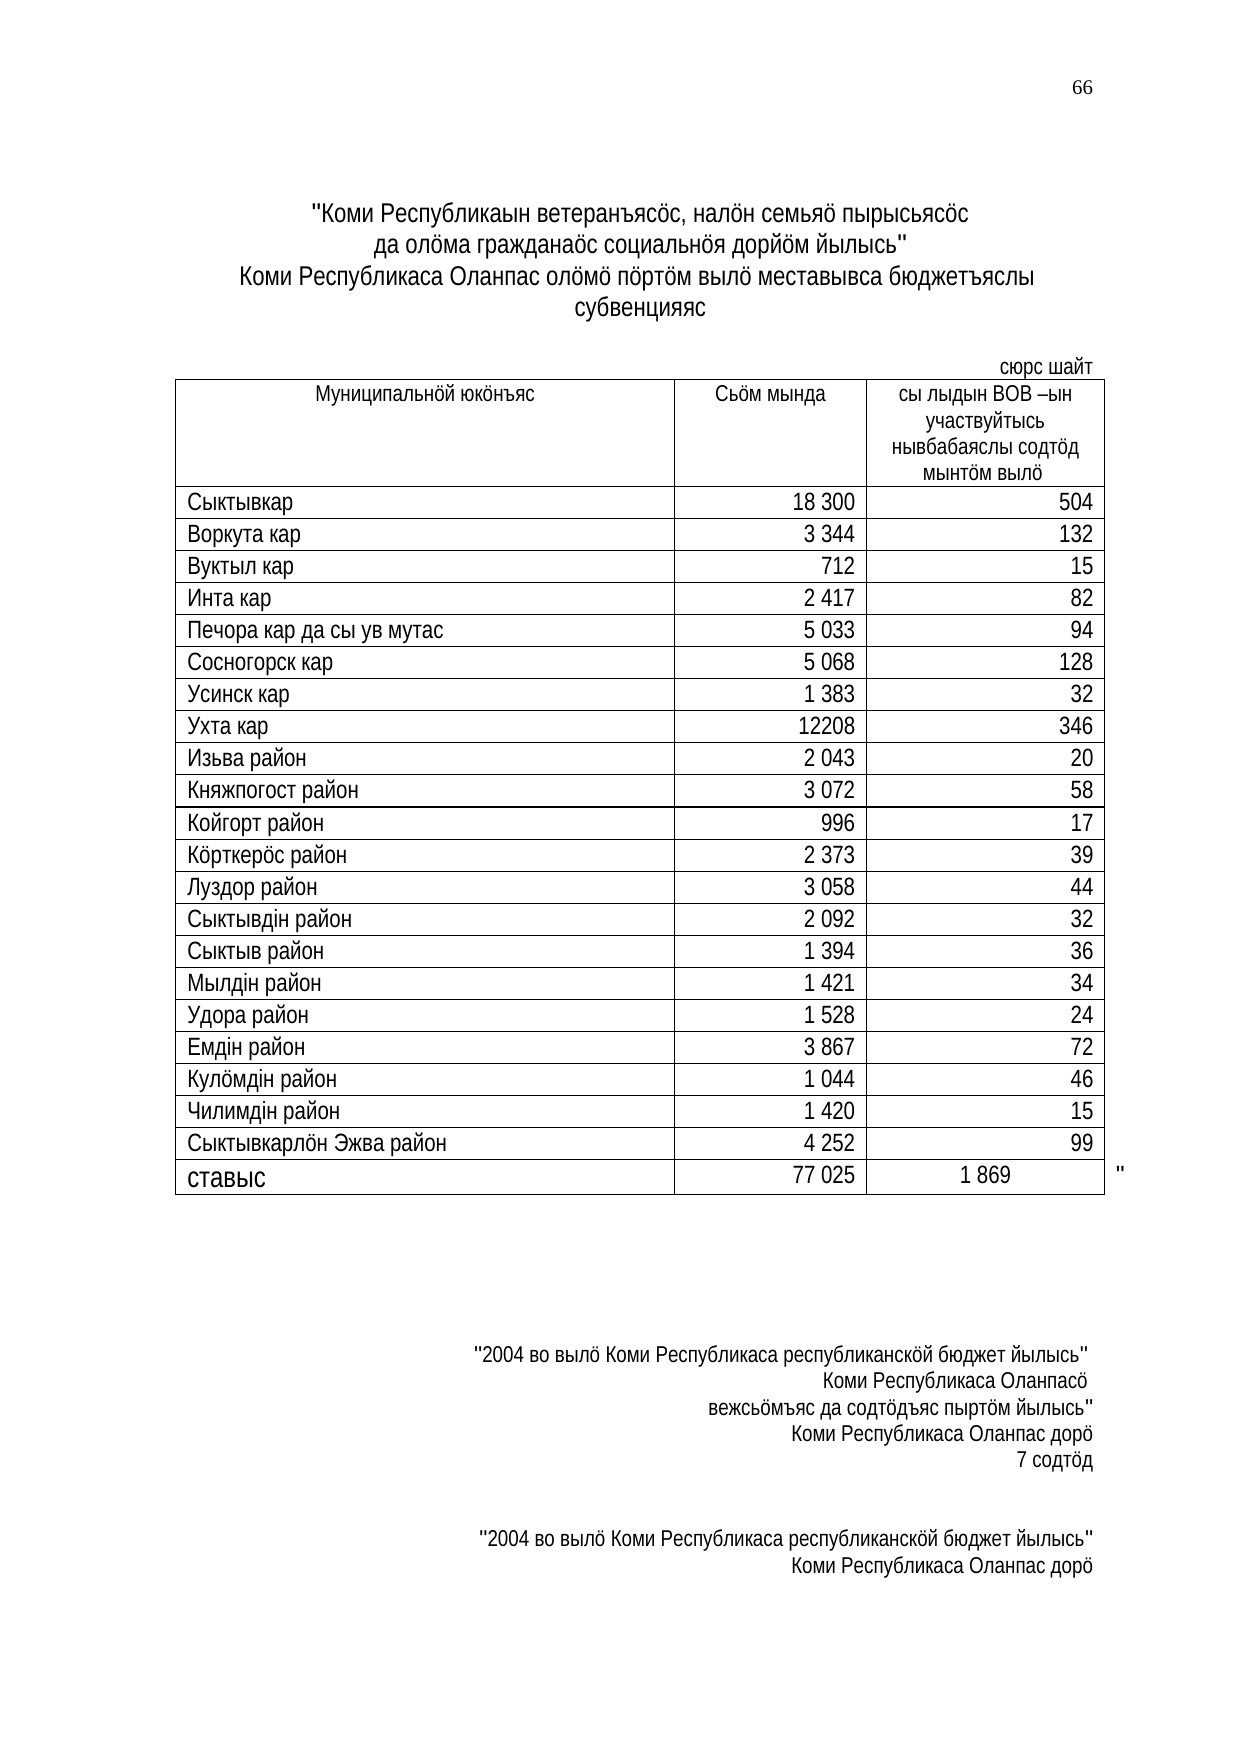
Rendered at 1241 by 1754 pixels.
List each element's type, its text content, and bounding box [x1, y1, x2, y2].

table_header Сьöм мында [675, 380, 866, 486]
table_cell 44 [867, 872, 1104, 903]
table_cell [1105, 486, 1133, 518]
table_cell 32 [867, 679, 1104, 710]
table_cell Сыктыв район [176, 936, 674, 967]
table_cell ставыс [176, 1160, 674, 1194]
table_cell " [1105, 1159, 1133, 1194]
table_cell 5 033 [675, 615, 866, 646]
text вежсьöмъяс да содтöдъяс пыртöм йылысь" [187, 1393, 1093, 1420]
table_cell [1105, 967, 1133, 999]
table_cell 15 [867, 1096, 1104, 1127]
table_cell 504 [867, 487, 1104, 518]
table_cell 346 [867, 711, 1104, 742]
text Коми Республикаса Оланпас дорö [187, 1552, 1093, 1578]
table_cell [1105, 1063, 1133, 1095]
text "Коми Республикаын ветеранъясöс, налöн семьяö пырысьясöс [187, 197, 1093, 228]
text "2004 во вылö Коми Республикаса республиканскöй бюджет йылысь" [187, 1525, 1093, 1552]
table_cell 1 420 [675, 1096, 866, 1127]
table_cell 32 [867, 904, 1104, 935]
table_cell [1105, 646, 1133, 678]
table_cell 17 [867, 808, 1104, 838]
table_cell 996 [675, 808, 866, 838]
table_cell 1 383 [675, 679, 866, 710]
table_cell 18 300 [675, 487, 866, 518]
table_cell Усинск кар [176, 679, 674, 710]
text Коми Республикаса Оланпас олöмö пöртöм вылö меставывса бюджетъяслы [187, 260, 1093, 291]
table_header сы лыдын ВОВ –ын участвуйтысь нывбабаяслы содтöд мынтöм вылö [867, 380, 1104, 486]
table_cell 15 [867, 551, 1104, 582]
table_cell Печора кар да сы ув мутас [176, 615, 674, 646]
table_cell 36 [867, 936, 1104, 967]
table_cell Кöрткерöс район [176, 840, 674, 871]
table_cell 5 068 [675, 647, 866, 678]
table_cell 1 528 [675, 1000, 866, 1031]
table_cell [1105, 999, 1133, 1031]
table_cell 82 [867, 583, 1104, 614]
table_cell 1 394 [675, 936, 866, 967]
table_cell [1105, 935, 1133, 967]
table_cell 99 [867, 1128, 1104, 1159]
table_cell Сыктывдiн район [176, 904, 674, 935]
table_cell 712 [675, 551, 866, 582]
table_header Муниципальнöй юкöнъяс [176, 380, 674, 486]
table_cell Сыктывкарлöн Эжва район [176, 1128, 674, 1159]
text да олöма гражданаöс социальнöя дорйöм йылысь" [187, 228, 1093, 260]
table_cell [1105, 518, 1133, 550]
table_cell [1105, 903, 1133, 935]
table_cell 3 344 [675, 519, 866, 550]
table_cell 12208 [675, 711, 866, 742]
table_cell [1105, 1095, 1133, 1127]
table_cell [1105, 550, 1133, 582]
table_cell [1105, 774, 1133, 806]
table_cell [1105, 742, 1133, 774]
table_cell Емдiн район [176, 1032, 674, 1063]
table_cell [1105, 1127, 1133, 1159]
text субвенцияяс [187, 291, 1093, 322]
text Коми Республикаса Оланпас дорö [187, 1420, 1093, 1446]
table_cell [1105, 582, 1133, 614]
table_cell 3 058 [675, 872, 866, 903]
table_cell [1105, 614, 1133, 646]
text сюрс шайт [187, 353, 1093, 379]
text "2004 во вылö Коми Республикаса республиканскöй бюджет йылысь" [187, 1341, 1093, 1367]
text Коми Республикаса Оланпасö [187, 1367, 1093, 1393]
table_cell 132 [867, 519, 1104, 550]
table_cell 3 072 [675, 775, 866, 806]
table_cell 2 417 [675, 583, 866, 614]
table_cell Луздор район [176, 872, 674, 903]
table_cell 2 092 [675, 904, 866, 935]
table_cell [1105, 806, 1133, 838]
table_cell Удора район [176, 1000, 674, 1031]
table_cell Ухта кар [176, 711, 674, 742]
table_cell 1 869 [867, 1160, 1104, 1194]
table_cell 77 025 [675, 1160, 866, 1194]
table_cell Княжпогост район [176, 775, 674, 806]
table_cell 39 [867, 840, 1104, 871]
table_cell 1 044 [675, 1064, 866, 1095]
table_cell 72 [867, 1032, 1104, 1063]
table_cell [1105, 1031, 1133, 1063]
table_cell 20 [867, 743, 1104, 774]
table_cell 2 373 [675, 840, 866, 871]
table_cell Вуктыл кар [176, 551, 674, 582]
table_cell 1 421 [675, 968, 866, 999]
table_cell [1105, 678, 1133, 710]
table_cell 58 [867, 775, 1104, 806]
table_cell 3 867 [675, 1032, 866, 1063]
table_cell 2 043 [675, 743, 866, 774]
table_cell 128 [867, 647, 1104, 678]
table_cell [1105, 871, 1133, 903]
table_cell 4 252 [675, 1128, 866, 1159]
table_cell Кулöмдiн район [176, 1064, 674, 1095]
table_cell 46 [867, 1064, 1104, 1095]
table_header [1105, 379, 1133, 486]
table_cell Сыктывкар [176, 487, 674, 518]
table_cell 94 [867, 615, 1104, 646]
table_cell Койгорт район [176, 808, 674, 838]
table_cell Чилимдiн район [176, 1096, 674, 1127]
table_cell [1105, 839, 1133, 871]
text 7 содтöд [187, 1446, 1093, 1472]
table_cell Сосногорск кар [176, 647, 674, 678]
table_cell Изьва район [176, 743, 674, 774]
table_cell 34 [867, 968, 1104, 999]
table_cell [1105, 710, 1133, 742]
table_cell Мылдiн район [176, 968, 674, 999]
table_cell Инта кар [176, 583, 674, 614]
table_cell 24 [867, 1000, 1104, 1031]
table_cell Воркута кар [176, 519, 674, 550]
